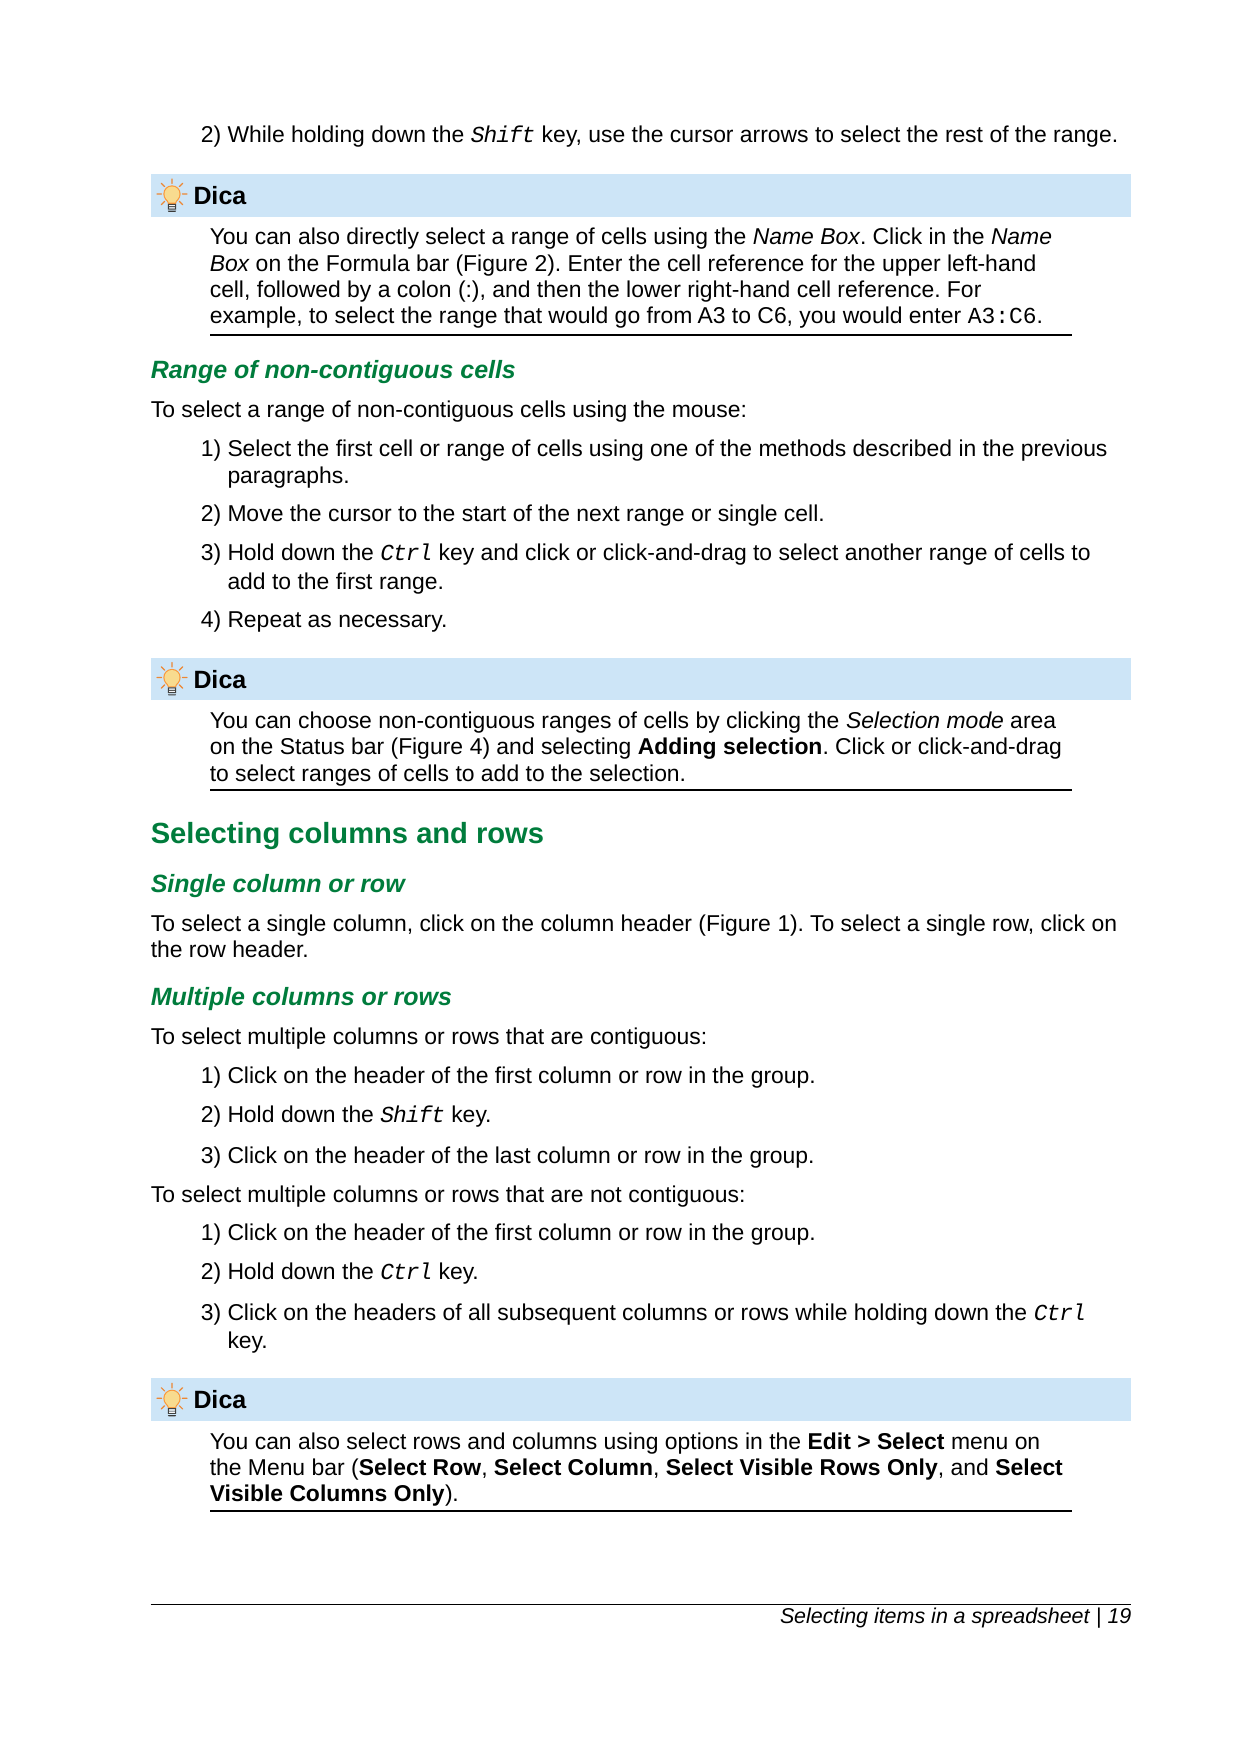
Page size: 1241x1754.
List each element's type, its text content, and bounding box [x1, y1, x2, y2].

list Move the cursor to the start of the next range or single cell. [227, 500, 1131, 527]
list To select a range of non-contiguous cells using the mouse: [151, 396, 1131, 423]
subtitle Dica [151, 174, 1131, 217]
list Hold down the Ctrl key and click or click-and-drag to select another range of cells to add to the first range. [227, 539, 1131, 594]
list Click on the headers of all subsequent columns or rows while holding down the Ctrl key. [227, 1299, 1131, 1354]
text You can choose non-contiguous ranges of cells by clicking the Selection mode area on the Status bar (Figure 4) and selecting Adding selection. Click or click-and-drag to select ranges of cells to add to the selection. [209, 707, 1072, 791]
text You can also select rows and columns using options in the Edit > Select menu on the Menu bar (Select Row, Select Column, Select Visible Rows Only, and Select Visible Columns Only). [209, 1428, 1072, 1512]
text To select a single column, click on the column header (Figure 1). To select a single row, click on the row header. [151, 910, 1131, 962]
list Click on the header of the first column or row in the group. [227, 1219, 1131, 1246]
text You can also directly select a range of cells using the Name Box. Click in the Name Box on the Formula bar (Figure 2). Enter the cell reference for the upper left-hand cell, followed by a colon (:), and then the lower right-hand cell reference. For example, to select the range that would go from A3 to C6, you would enter A3:C6. [209, 223, 1072, 336]
list Click on the header of the first column or row in the group. [227, 1062, 1131, 1088]
list Hold down the Shift key. [227, 1101, 1131, 1129]
list Hold down the Ctrl key. [227, 1258, 1131, 1287]
subtitle Dica [193, 658, 1131, 700]
list Click on the header of the last column or row in the group. [227, 1142, 1131, 1168]
subtitle Multiple columns or rows [151, 982, 1131, 1011]
list Select the first cell or range of cells using one of the methods described in the previous paragraphs. [227, 435, 1131, 488]
list Repeat as necessary. [227, 606, 1131, 633]
list To select multiple columns or rows that are contiguous: [151, 1023, 1131, 1049]
subtitle Range of non-contiguous cells [151, 355, 1131, 384]
subtitle Single column or row [151, 869, 1131, 897]
subtitle Dica [151, 1378, 1131, 1421]
list While holding down the Shift key, use the cursor arrows to select the rest of the range. [227, 121, 1131, 149]
subtitle Selecting columns and rows [151, 816, 1131, 849]
list To select multiple columns or rows that are not contiguous: [151, 1181, 1131, 1207]
